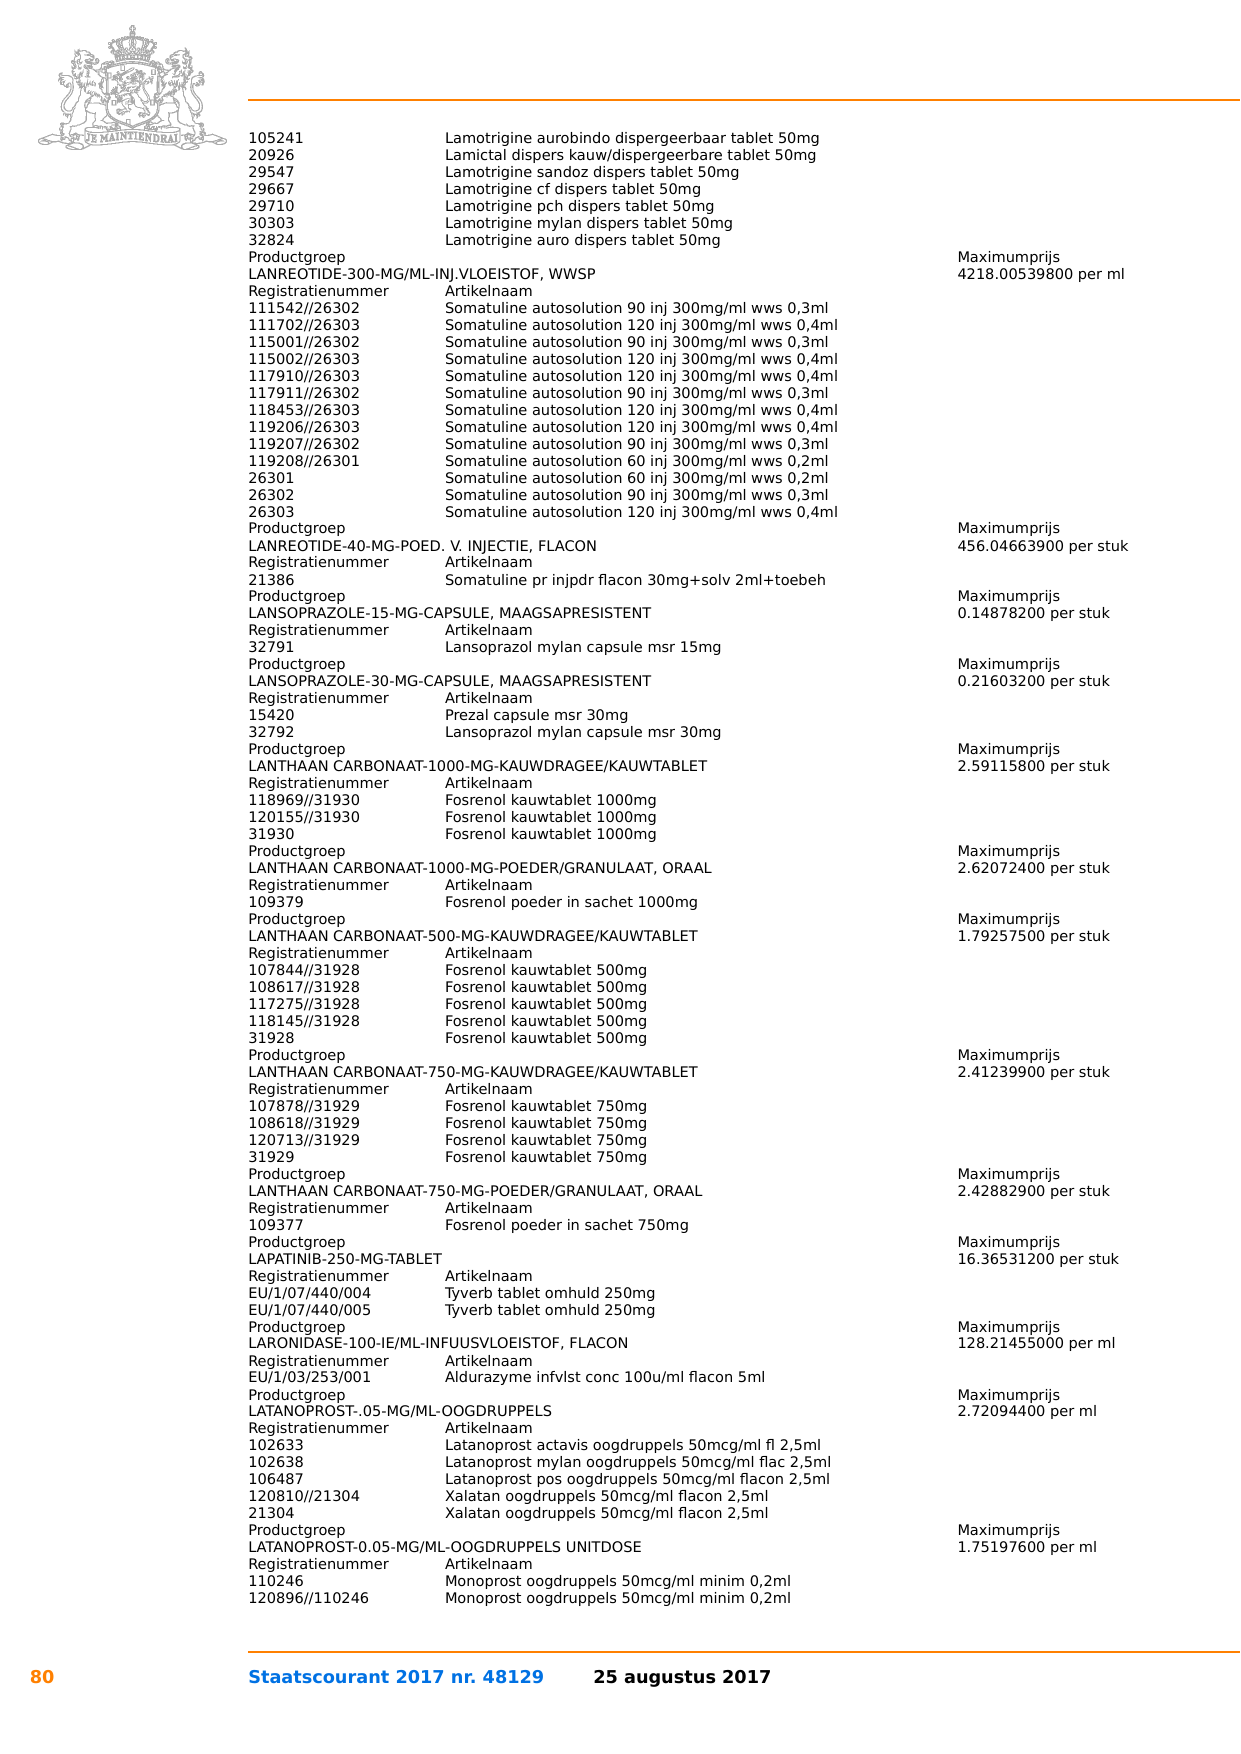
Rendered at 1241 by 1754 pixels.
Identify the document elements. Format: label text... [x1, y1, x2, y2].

table_cell Lansoprazol mylan capsule msr 30mg [439, 724, 951, 741]
table_cell EU/1/07/440/004 [248, 1285, 439, 1301]
table_cell [951, 996, 1163, 1013]
table_cell [951, 1200, 1163, 1217]
table_cell Maximumprijs [951, 656, 1163, 673]
table_cell [951, 215, 1163, 232]
table_cell [951, 639, 1163, 656]
table_cell 30303 [248, 215, 439, 232]
table_cell Latanoprost mylan oogdruppels 50mcg/ml flac 2,5ml [439, 1454, 951, 1471]
table_cell Somatuline autosolution 120 inj 300mg/ml wws 0,4ml [439, 317, 951, 334]
table_cell 26301 [248, 470, 439, 486]
table_cell 4218.00539800 per ml [951, 266, 1163, 283]
table_cell Productgroep [248, 520, 439, 537]
table_cell [951, 979, 1163, 996]
table_cell [951, 894, 1163, 911]
table_cell [951, 792, 1163, 809]
table_cell 20926 [248, 147, 439, 164]
table_cell Somatuline autosolution 120 inj 300mg/ml wws 0,4ml [439, 351, 951, 368]
table_cell [951, 962, 1163, 979]
table_cell [951, 351, 1163, 368]
table_cell Lamotrigine aurobindo dispergeerbaar tablet 50mg [439, 130, 951, 147]
table_cell 119206//26303 [248, 419, 439, 436]
table_cell 21386 [248, 571, 439, 588]
table_cell Somatuline autosolution 120 inj 300mg/ml wws 0,4ml [439, 419, 951, 436]
table_cell [951, 1471, 1163, 1488]
table_cell Registratienummer [248, 1353, 439, 1369]
table_cell 16.36531200 per stuk [951, 1251, 1163, 1267]
table_cell Xalatan oogdruppels 50mcg/ml flacon 2,5ml [439, 1505, 951, 1522]
table_cell Artikelnaam [439, 690, 951, 707]
table_cell 0.14878200 per stuk [951, 605, 1163, 622]
table_cell LANREOTIDE-40-MG-POED. V. INJECTIE, FLACON [248, 538, 951, 554]
table_cell Maximumprijs [951, 843, 1163, 860]
table_cell Registratienummer [248, 945, 439, 962]
table_cell 2.42882900 per stuk [951, 1183, 1163, 1199]
table_cell [439, 1047, 951, 1064]
table_cell Artikelnaam [439, 1081, 951, 1098]
table_cell 109379 [248, 894, 439, 911]
table_cell LANSOPRAZOLE-15-MG-CAPSULE, MAAGSAPRESISTENT [248, 605, 951, 622]
table_cell Somatuline autosolution 120 inj 300mg/ml wws 0,4ml [439, 504, 951, 520]
table_cell [951, 554, 1163, 571]
table_cell [951, 1556, 1163, 1573]
table_cell Registratienummer [248, 775, 439, 792]
table_cell [951, 1301, 1163, 1318]
table_cell Productgroep [248, 588, 439, 605]
table_cell Prezal capsule msr 30mg [439, 707, 951, 724]
table_cell [951, 1217, 1163, 1233]
table_cell Fosrenol kauwtablet 500mg [439, 979, 951, 996]
table_cell Monoprost oogdruppels 50mcg/ml minim 0,2ml [439, 1590, 951, 1607]
table_cell 119208//26301 [248, 453, 439, 469]
table_cell [951, 1132, 1163, 1149]
table_cell [951, 1081, 1163, 1098]
table_cell [951, 453, 1163, 469]
table_cell [951, 1505, 1163, 1522]
table_cell Productgroep [248, 1234, 439, 1251]
table_cell 118145//31928 [248, 1013, 439, 1030]
table_cell 120896//110246 [248, 1590, 439, 1607]
table_cell 29710 [248, 198, 439, 215]
table_cell 2.41239900 per stuk [951, 1064, 1163, 1081]
table_cell [951, 419, 1163, 436]
table_cell 111702//26303 [248, 317, 439, 334]
table_cell Fosrenol kauwtablet 750mg [439, 1132, 951, 1149]
table_cell Artikelnaam [439, 1353, 951, 1369]
table_cell 120155//31930 [248, 809, 439, 826]
table_cell [951, 470, 1163, 486]
table_cell 0.21603200 per stuk [951, 673, 1163, 690]
table_cell Registratienummer [248, 1268, 439, 1284]
table_cell Fosrenol poeder in sachet 750mg [439, 1217, 951, 1233]
table_cell Maximumprijs [951, 1166, 1163, 1183]
table_cell Productgroep [248, 741, 439, 758]
table_cell [951, 1098, 1163, 1115]
table_cell Productgroep [248, 1386, 439, 1403]
table_cell 120810//21304 [248, 1488, 439, 1505]
table_cell [951, 181, 1163, 198]
table_cell Somatuline autosolution 90 inj 300mg/ml wws 0,3ml [439, 300, 951, 317]
table_cell Productgroep [248, 1319, 439, 1335]
table_cell 108618//31929 [248, 1115, 439, 1132]
table_cell Fosrenol kauwtablet 500mg [439, 962, 951, 979]
table_cell Artikelnaam [439, 622, 951, 639]
table_cell Registratienummer [248, 283, 439, 300]
table_cell Maximumprijs [951, 1386, 1163, 1403]
table_cell LANREOTIDE-300-MG/ML-INJ.VLOEISTOF, WWSP [248, 266, 951, 283]
table_cell Lamotrigine pch dispers tablet 50mg [439, 198, 951, 215]
table_cell Registratienummer [248, 1200, 439, 1217]
table_cell LATANOPROST-.05-MG/ML-OOGDRUPPELS [248, 1403, 951, 1420]
table_cell [951, 945, 1163, 962]
table_cell 117275//31928 [248, 996, 439, 1013]
table_cell Registratienummer [248, 1556, 439, 1573]
table_cell Lansoprazol mylan capsule msr 15mg [439, 639, 951, 656]
table_cell [951, 1353, 1163, 1369]
table_cell Aldurazyme infvlst conc 100u/ml flacon 5ml [439, 1369, 951, 1386]
table_cell [951, 334, 1163, 351]
table_cell Artikelnaam [439, 283, 951, 300]
table_cell Fosrenol kauwtablet 750mg [439, 1115, 951, 1132]
table_cell 128.21455000 per ml [951, 1335, 1163, 1352]
table_cell [951, 1437, 1163, 1454]
table_cell LARONIDASE-100-IE/ML-INFUUSVLOEISTOF, FLACON [248, 1335, 951, 1352]
table_cell 32792 [248, 724, 439, 741]
table_cell 106487 [248, 1471, 439, 1488]
table_cell Lamotrigine cf dispers tablet 50mg [439, 181, 951, 198]
table_cell Registratienummer [248, 554, 439, 571]
table_cell 120713//31929 [248, 1132, 439, 1149]
table_cell 31929 [248, 1149, 439, 1166]
table_cell Latanoprost actavis oogdruppels 50mcg/ml fl 2,5ml [439, 1437, 951, 1454]
table_cell [439, 588, 951, 605]
table_cell [951, 232, 1163, 249]
table_cell [439, 741, 951, 758]
table_cell Artikelnaam [439, 1420, 951, 1437]
table_cell Maximumprijs [951, 588, 1163, 605]
table_cell [951, 300, 1163, 317]
table_cell LAPATINIB-250-MG-TABLET [248, 1251, 951, 1267]
table_cell Productgroep [248, 249, 439, 266]
table_cell Latanoprost pos oogdruppels 50mcg/ml flacon 2,5ml [439, 1471, 951, 1488]
table_cell Lamotrigine sandoz dispers tablet 50mg [439, 164, 951, 181]
table_cell 2.59115800 per stuk [951, 758, 1163, 775]
table_cell Artikelnaam [439, 1556, 951, 1573]
table_cell 115001//26302 [248, 334, 439, 351]
table_cell 107878//31929 [248, 1098, 439, 1115]
table_cell [951, 571, 1163, 588]
table_cell 118453//26303 [248, 402, 439, 418]
table_cell Somatuline autosolution 90 inj 300mg/ml wws 0,3ml [439, 436, 951, 452]
table_cell Monoprost oogdruppels 50mcg/ml minim 0,2ml [439, 1573, 951, 1590]
table_cell LANSOPRAZOLE-30-MG-CAPSULE, MAAGSAPRESISTENT [248, 673, 951, 690]
table_cell 110246 [248, 1573, 439, 1590]
table_cell [951, 1268, 1163, 1284]
table_cell Fosrenol kauwtablet 1000mg [439, 809, 951, 826]
table_cell [951, 724, 1163, 741]
table_cell 26303 [248, 504, 439, 520]
picture [38, 25, 227, 150]
table_cell [951, 1030, 1163, 1047]
table_cell Maximumprijs [951, 1319, 1163, 1335]
table_cell Somatuline autosolution 90 inj 300mg/ml wws 0,3ml [439, 334, 951, 351]
table_cell Artikelnaam [439, 1268, 951, 1284]
table_cell [439, 1234, 951, 1251]
table_cell 21304 [248, 1505, 439, 1522]
table_cell [951, 368, 1163, 384]
table_cell Lamictal dispers kauw/dispergeerbare tablet 50mg [439, 147, 951, 164]
table_cell Tyverb tablet omhuld 250mg [439, 1285, 951, 1301]
table_cell Somatuline pr injpdr flacon 30mg+solv 2ml+toebeh [439, 571, 951, 588]
table_cell [951, 690, 1163, 707]
table_cell 117910//26303 [248, 368, 439, 384]
table_cell [439, 249, 951, 266]
table_cell 32791 [248, 639, 439, 656]
table_cell Productgroep [248, 843, 439, 860]
table_cell 1.75197600 per ml [951, 1539, 1163, 1556]
table_cell 102638 [248, 1454, 439, 1471]
table_cell 117911//26302 [248, 385, 439, 402]
table_cell Fosrenol poeder in sachet 1000mg [439, 894, 951, 911]
table_cell [951, 1573, 1163, 1590]
table_cell 107844//31928 [248, 962, 439, 979]
table_cell Registratienummer [248, 1081, 439, 1098]
table_cell [951, 385, 1163, 402]
table_cell LANTHAAN CARBONAAT-750-MG-KAUWDRAGEE/KAUWTABLET [248, 1064, 951, 1081]
table_cell EU/1/07/440/005 [248, 1301, 439, 1318]
table_cell Somatuline autosolution 120 inj 300mg/ml wws 0,4ml [439, 368, 951, 384]
table_cell Fosrenol kauwtablet 500mg [439, 996, 951, 1013]
table_cell Artikelnaam [439, 945, 951, 962]
table_cell Maximumprijs [951, 1522, 1163, 1539]
table_cell Artikelnaam [439, 775, 951, 792]
table_cell [951, 164, 1163, 181]
table_cell Maximumprijs [951, 1047, 1163, 1064]
table_cell Registratienummer [248, 877, 439, 894]
table_cell 26302 [248, 486, 439, 503]
table_cell 29667 [248, 181, 439, 198]
table_cell [439, 843, 951, 860]
table_cell Xalatan oogdruppels 50mcg/ml flacon 2,5ml [439, 1488, 951, 1505]
table_cell [951, 1420, 1163, 1437]
table_cell Maximumprijs [951, 249, 1163, 266]
table_cell Somatuline autosolution 120 inj 300mg/ml wws 0,4ml [439, 402, 951, 418]
table_cell Lamotrigine auro dispers tablet 50mg [439, 232, 951, 249]
table_cell Fosrenol kauwtablet 1000mg [439, 826, 951, 843]
table_cell 105241 [248, 130, 439, 147]
table_cell [439, 656, 951, 673]
table_cell [951, 283, 1163, 300]
table_cell Fosrenol kauwtablet 1000mg [439, 792, 951, 809]
table_cell Somatuline autosolution 60 inj 300mg/ml wws 0,2ml [439, 470, 951, 486]
table_cell Fosrenol kauwtablet 500mg [439, 1013, 951, 1030]
table_cell 102633 [248, 1437, 439, 1454]
table_cell Artikelnaam [439, 554, 951, 571]
table_cell Productgroep [248, 1047, 439, 1064]
table_cell [951, 147, 1163, 164]
table_cell 31928 [248, 1030, 439, 1047]
table_cell LANTHAAN CARBONAAT-1000-MG-POEDER/GRANULAAT, ORAAL [248, 860, 951, 877]
table_cell [951, 486, 1163, 503]
table_cell [951, 877, 1163, 894]
table_cell Artikelnaam [439, 877, 951, 894]
table_cell Registratienummer [248, 622, 439, 639]
table_cell [951, 1285, 1163, 1301]
table_cell Productgroep [248, 911, 439, 928]
table_cell Maximumprijs [951, 520, 1163, 537]
table_cell 108617//31928 [248, 979, 439, 996]
table_cell Fosrenol kauwtablet 500mg [439, 1030, 951, 1047]
table_cell 31930 [248, 826, 439, 843]
table_cell Fosrenol kauwtablet 750mg [439, 1149, 951, 1166]
table_cell Artikelnaam [439, 1200, 951, 1217]
table_cell Registratienummer [248, 690, 439, 707]
table_cell [951, 622, 1163, 639]
table_cell [951, 1013, 1163, 1030]
table_cell [951, 1149, 1163, 1166]
table_cell 29547 [248, 164, 439, 181]
table_cell [951, 504, 1163, 520]
table_cell 119207//26302 [248, 436, 439, 452]
table_cell [951, 1454, 1163, 1471]
table_cell LATANOPROST-0.05-MG/ML-OOGDRUPPELS UNITDOSE [248, 1539, 951, 1556]
table_cell 109377 [248, 1217, 439, 1233]
table_cell [439, 1522, 951, 1539]
table_cell [951, 198, 1163, 215]
table_cell LANTHAAN CARBONAAT-1000-MG-KAUWDRAGEE/KAUWTABLET [248, 758, 951, 775]
table_cell LANTHAAN CARBONAAT-750-MG-POEDER/GRANULAAT, ORAAL [248, 1183, 951, 1199]
table_cell 118969//31930 [248, 792, 439, 809]
table_cell 111542//26302 [248, 300, 439, 317]
table_cell 2.62072400 per stuk [951, 860, 1163, 877]
table_cell [439, 1319, 951, 1335]
table_cell EU/1/03/253/001 [248, 1369, 439, 1386]
table_cell [439, 1386, 951, 1403]
table_cell Registratienummer [248, 1420, 439, 1437]
table_cell Somatuline autosolution 90 inj 300mg/ml wws 0,3ml [439, 385, 951, 402]
table_cell LANTHAAN CARBONAAT-500-MG-KAUWDRAGEE/KAUWTABLET [248, 928, 951, 945]
table_cell Maximumprijs [951, 741, 1163, 758]
table_cell 115002//26303 [248, 351, 439, 368]
table_cell Productgroep [248, 656, 439, 673]
table_cell [439, 520, 951, 537]
table_cell [951, 1590, 1163, 1607]
table_cell 32824 [248, 232, 439, 249]
table_cell [951, 775, 1163, 792]
table_cell 1.79257500 per stuk [951, 928, 1163, 945]
table_cell [439, 1166, 951, 1183]
table_cell [951, 1488, 1163, 1505]
table_cell [951, 130, 1163, 147]
table_cell Productgroep [248, 1166, 439, 1183]
table_cell 15420 [248, 707, 439, 724]
table_cell Somatuline autosolution 90 inj 300mg/ml wws 0,3ml [439, 486, 951, 503]
table_cell Maximumprijs [951, 1234, 1163, 1251]
table_cell 2.72094400 per ml [951, 1403, 1163, 1420]
table_cell Lamotrigine mylan dispers tablet 50mg [439, 215, 951, 232]
table_cell Tyverb tablet omhuld 250mg [439, 1301, 951, 1318]
table_cell [951, 317, 1163, 334]
table_cell [951, 826, 1163, 843]
table_cell [951, 1115, 1163, 1132]
table_cell Maximumprijs [951, 911, 1163, 928]
table_cell Productgroep [248, 1522, 439, 1539]
table_cell [951, 436, 1163, 452]
table_cell [439, 911, 951, 928]
table_cell Fosrenol kauwtablet 750mg [439, 1098, 951, 1115]
table_cell [951, 1369, 1163, 1386]
table_cell [951, 809, 1163, 826]
table_cell 456.04663900 per stuk [951, 538, 1163, 554]
table_cell [951, 707, 1163, 724]
table_cell Somatuline autosolution 60 inj 300mg/ml wws 0,2ml [439, 453, 951, 469]
table_cell [951, 402, 1163, 418]
